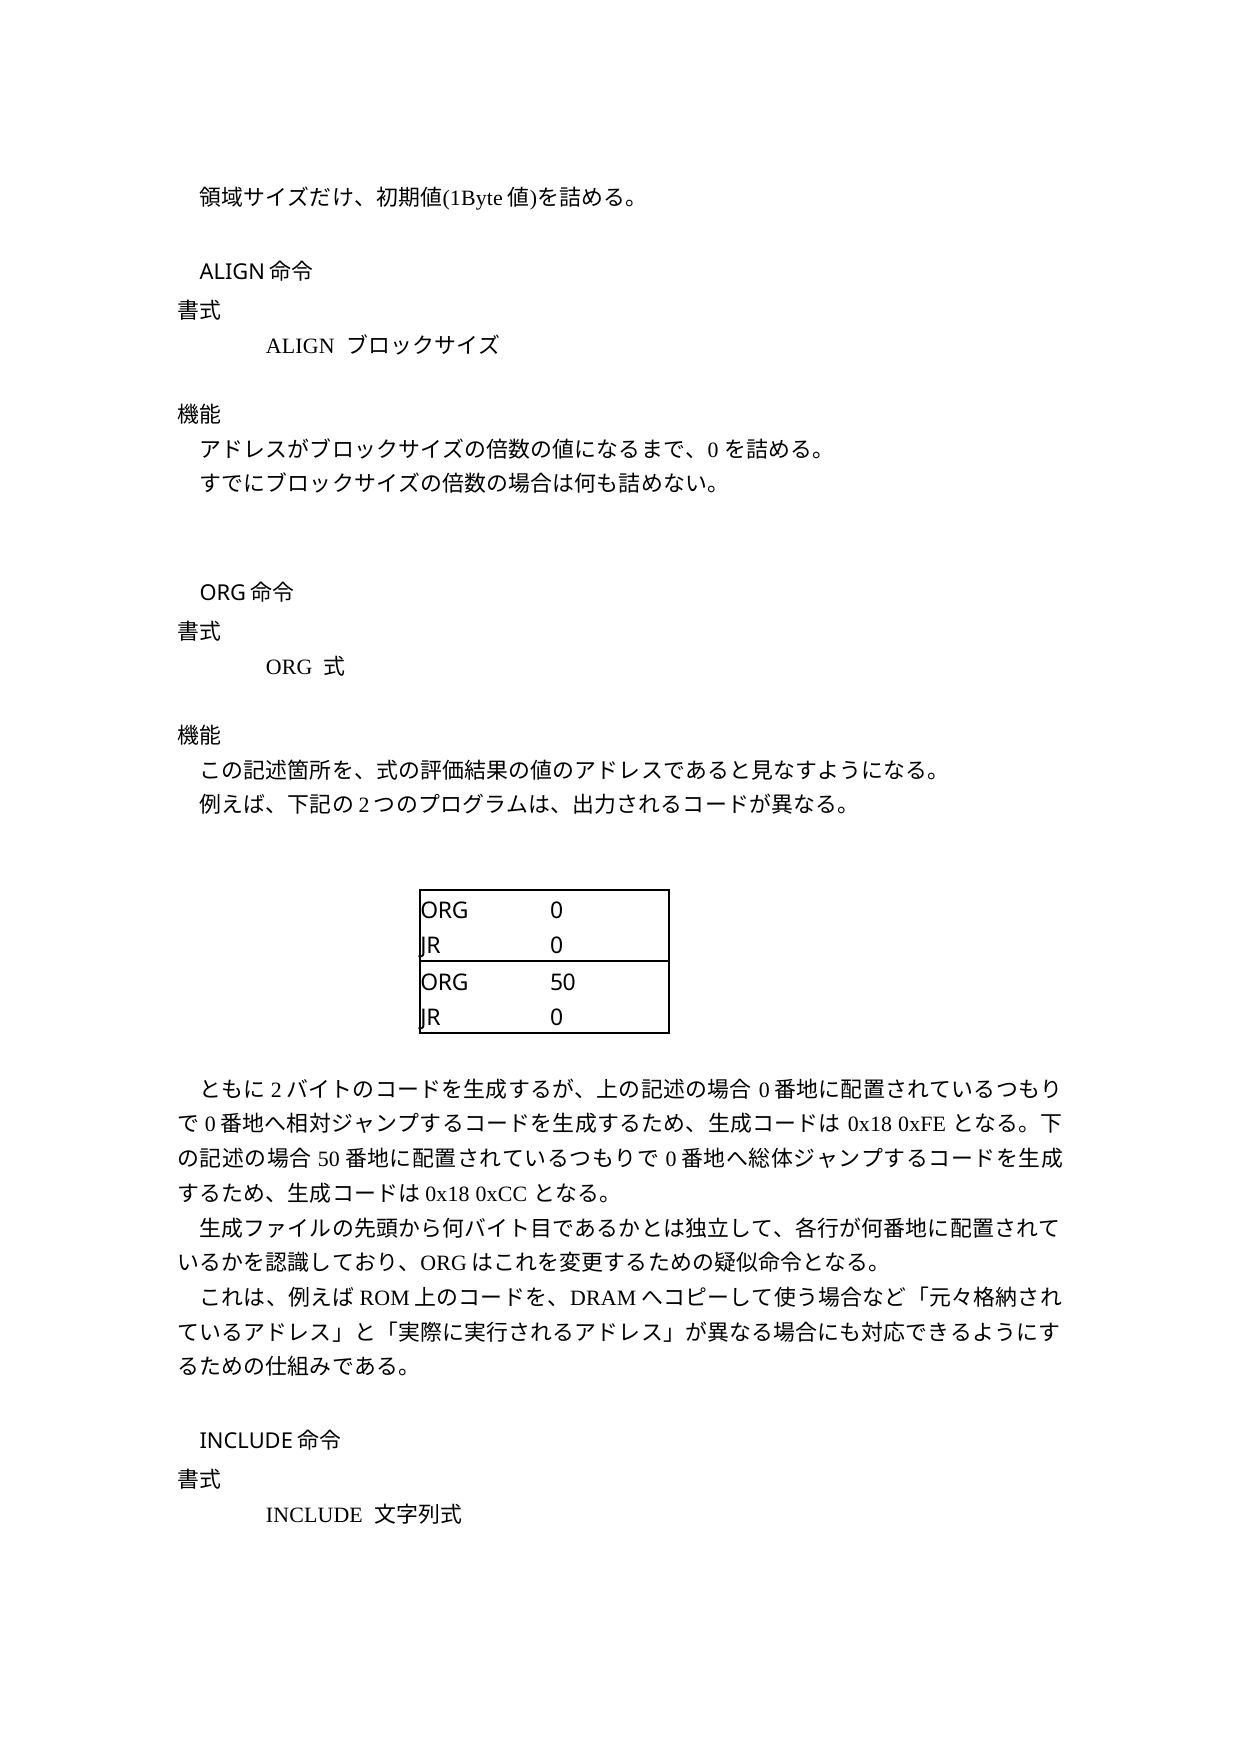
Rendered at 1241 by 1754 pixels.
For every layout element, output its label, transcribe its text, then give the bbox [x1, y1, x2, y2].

text 機能 [177, 715, 1063, 750]
text INCLUDE命令 [199, 1420, 1063, 1455]
text ともに2バイトのコードを生成するが、上の記述の場合 0番地に配置されているつもりで 0番地へ相対ジャンプするコードを生成するため、生成コードは 0x18 0xFE となる。下の記述の場合 50番地に配置されているつもりで 0番地へ総体ジャンプするコードを生成するため、生成コードは 0x18 0xCC となる。 [177, 1069, 1063, 1207]
text すでにブロックサイズの倍数の場合は何も詰めない。 [177, 463, 1063, 498]
text 例えば、下記の2つのプログラムは、出力されるコードが異なる。 [177, 784, 1063, 819]
text 領域サイズだけ、初期値(1Byte値)を詰める。 [177, 177, 1063, 212]
table_cell JR [421, 997, 550, 1032]
table_cell 0 [550, 925, 668, 960]
text 書式 [177, 611, 1063, 646]
table_cell 0 [550, 997, 668, 1032]
table_header ORG [421, 891, 550, 925]
text 書式 [177, 290, 1063, 325]
text ALIGN命令 [199, 251, 1063, 286]
text INCLUDE 文字列式 [177, 1494, 1063, 1528]
text アドレスがブロックサイズの倍数の値になるまで、0 を詰める。 [177, 429, 1063, 463]
text 機能 [177, 394, 1063, 429]
table_cell 50 [550, 962, 668, 997]
text ORG 式 [177, 646, 1063, 680]
text 書式 [177, 1459, 1063, 1494]
table_cell JR [421, 925, 550, 960]
text ALIGN ブロックサイズ [177, 325, 1063, 359]
text この記述箇所を、式の評価結果の値のアドレスであると見なすようになる。 [177, 750, 1063, 784]
table_cell ORG [421, 962, 550, 997]
text これは、例えばROM上のコードを、DRAMへコピーして使う場合など「元々格納されているアドレス」と「実際に実行されるアドレス」が異なる場合にも対応できるようにするための仕組みである。 [177, 1277, 1063, 1381]
text ORG命令 [199, 572, 1063, 607]
text 生成ファイルの先頭から何バイト目であるかとは独立して、各行が何番地に配置されているかを認識しており、ORGはこれを変更するための疑似命令となる。 [177, 1207, 1063, 1277]
table_header 0 [550, 891, 668, 925]
